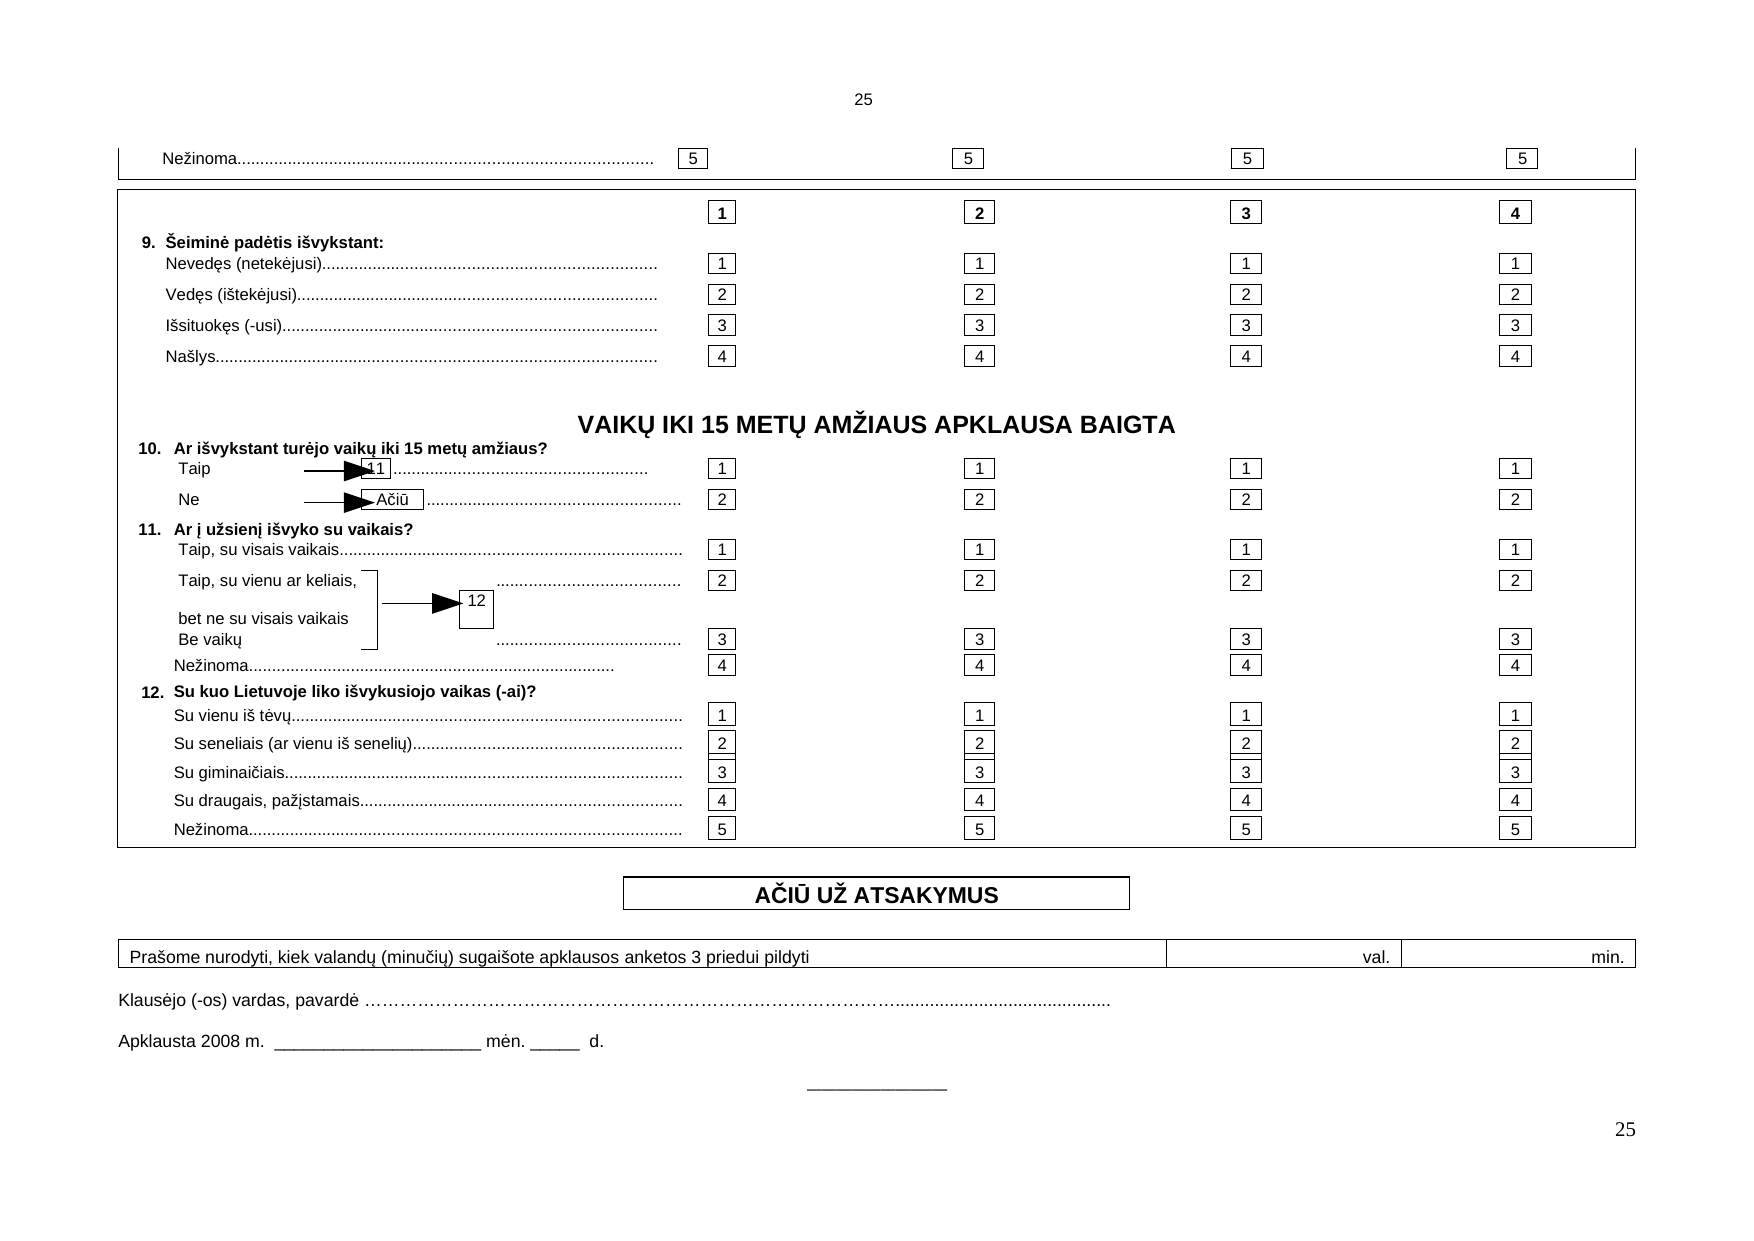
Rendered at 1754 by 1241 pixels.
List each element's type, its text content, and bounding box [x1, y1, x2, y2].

table_cell 1 [1231, 459, 1261, 478]
table_cell [736, 376, 766, 395]
table_cell 12. [135, 680, 171, 702]
table_cell [1532, 458, 1563, 478]
table_cell [822, 839, 839, 847]
table_cell 1 [1500, 254, 1531, 273]
table_cell [1167, 458, 1199, 478]
table_cell [995, 253, 1024, 273]
table_cell [1499, 376, 1531, 395]
table_cell [1230, 676, 1262, 680]
table_cell [822, 314, 839, 334]
table_cell [965, 754, 994, 759]
table_cell [995, 570, 1024, 590]
table_cell 4 [1500, 789, 1531, 810]
table_cell [798, 654, 822, 674]
table_cell [1199, 816, 1230, 838]
table_cell [822, 335, 839, 345]
table_cell 2 [965, 201, 994, 223]
table_cell [839, 200, 870, 223]
table_cell [1358, 570, 1372, 590]
table_cell [1358, 539, 1372, 559]
table_cell [708, 148, 739, 168]
table_cell [1532, 284, 1563, 304]
table_cell [870, 759, 901, 782]
table_cell Su seneliais (ar vienu iš senelių) [171, 730, 708, 753]
table_header [118, 190, 1635, 200]
table_cell [870, 253, 901, 273]
table_cell [870, 489, 901, 509]
table_cell [798, 148, 826, 168]
table_cell [578, 366, 822, 376]
table_cell [1563, 253, 1595, 273]
table_cell [1325, 539, 1358, 559]
table_cell [995, 200, 1024, 223]
table_cell [1091, 335, 1104, 345]
table_cell [839, 335, 1091, 345]
table_cell [1104, 680, 1358, 702]
table_cell [1294, 458, 1325, 478]
table_cell [118, 376, 135, 395]
table_cell [1262, 649, 1293, 654]
table_cell [1325, 314, 1358, 334]
table_cell 2 [1500, 731, 1531, 753]
table_cell 1 [965, 540, 994, 559]
table_cell [1024, 628, 1054, 648]
table_cell [357, 395, 557, 405]
table_cell [933, 816, 964, 838]
table_cell [933, 730, 964, 753]
table_cell [1358, 489, 1372, 509]
table_cell [1091, 590, 1358, 628]
table_cell [1358, 345, 1372, 366]
table_header Prašome nurodyti, kiek valandų (minučių) sugaišote apklausos anketos 3 priedui pildyti [119, 940, 1166, 967]
table_cell [118, 559, 135, 570]
table_cell 4 [1231, 346, 1261, 366]
table_cell [1199, 702, 1230, 724]
table_cell [933, 200, 964, 223]
table_cell 1 [709, 540, 735, 559]
table_cell [1024, 345, 1054, 366]
table_cell Nežinoma. [159, 148, 678, 168]
table_cell [1294, 649, 1325, 654]
table_cell [1070, 559, 1091, 570]
table_cell [1104, 284, 1135, 304]
table_cell [1563, 376, 1595, 395]
table_cell [1629, 148, 1635, 168]
table_cell [135, 395, 162, 405]
table_cell [1628, 366, 1635, 376]
table_cell [1468, 649, 1499, 654]
table_cell [1372, 478, 1628, 489]
table_cell [822, 628, 839, 648]
table_cell [798, 649, 822, 654]
table_cell [901, 314, 933, 334]
table_cell [839, 816, 870, 838]
table_cell [1595, 628, 1628, 648]
table_cell [1091, 439, 1104, 458]
table_cell [766, 649, 798, 654]
table_cell [1325, 788, 1358, 810]
table_cell [766, 759, 798, 782]
table_cell 2 [1500, 285, 1531, 304]
table_cell [118, 314, 135, 334]
table_cell [578, 439, 822, 458]
table_cell [578, 335, 822, 345]
table_cell [1054, 314, 1091, 334]
table_cell [1091, 702, 1104, 724]
table_cell [118, 725, 135, 730]
table_cell [1167, 649, 1199, 654]
table_cell [1294, 376, 1325, 395]
table_cell [995, 649, 1024, 654]
table_cell Ne [171, 489, 361, 509]
table_cell [1358, 233, 1372, 252]
table_cell [1091, 273, 1358, 283]
table_cell [870, 314, 901, 334]
table_cell [933, 753, 964, 759]
table_cell [766, 458, 798, 478]
table_cell [1167, 816, 1199, 838]
table_cell [708, 376, 736, 395]
table_cell [578, 649, 609, 654]
table_cell [1358, 304, 1372, 314]
table_cell [822, 345, 839, 366]
table_cell [870, 753, 901, 759]
table_cell [1595, 458, 1628, 478]
table_cell [135, 559, 171, 570]
table_cell [1358, 839, 1372, 847]
table_cell [736, 458, 766, 478]
table_cell 2 [965, 571, 994, 590]
table_cell [839, 395, 1091, 405]
table_cell [1104, 233, 1358, 252]
table_cell Su giminaičiais [171, 759, 708, 782]
table_cell [578, 675, 609, 680]
table_cell 1 [1231, 703, 1261, 724]
table_cell [1135, 489, 1167, 509]
table_cell [1531, 376, 1563, 395]
table_cell [1563, 200, 1595, 223]
table_cell 5 [1232, 149, 1263, 168]
table_cell [766, 628, 798, 648]
table_cell [118, 223, 1635, 233]
table_cell [1372, 559, 1628, 570]
table_cell [1104, 570, 1135, 590]
table_cell [736, 675, 766, 680]
table_cell [1372, 200, 1404, 223]
table_cell [1135, 200, 1167, 223]
table_cell [1563, 702, 1595, 724]
table_cell [822, 675, 839, 680]
table_cell [1404, 345, 1436, 366]
table_cell [357, 478, 557, 489]
table_cell [1563, 314, 1595, 334]
table_cell [822, 489, 839, 509]
table_cell [557, 478, 578, 489]
table_cell [822, 816, 839, 838]
table_cell 5 [965, 817, 994, 838]
table_cell [1054, 730, 1091, 753]
table_cell 3 [1231, 315, 1261, 334]
table_cell 5 [709, 817, 735, 838]
table_cell [822, 680, 839, 702]
table_cell [1372, 628, 1404, 648]
table_cell [1563, 730, 1595, 753]
table_cell [1468, 702, 1499, 724]
table_cell [135, 725, 171, 730]
table_cell [1024, 649, 1054, 654]
table_cell [1372, 458, 1404, 478]
table_cell [1024, 570, 1054, 590]
table_cell [901, 753, 933, 759]
table_cell [995, 345, 1024, 366]
table_cell [1199, 345, 1230, 366]
table_cell [361, 628, 377, 648]
table_cell [901, 284, 933, 304]
table_cell [901, 376, 933, 395]
table_cell [1628, 439, 1635, 458]
table_cell [1135, 253, 1167, 273]
table_cell [1054, 345, 1091, 366]
table_cell [357, 782, 557, 787]
table_cell [1372, 233, 1628, 252]
table_cell [1325, 345, 1358, 366]
table_cell [357, 335, 557, 345]
table_cell [921, 148, 952, 168]
table_cell [1295, 148, 1327, 168]
table_cell [118, 810, 135, 816]
table_cell [1104, 439, 1358, 458]
table_cell [578, 520, 822, 539]
table_cell [1404, 200, 1436, 223]
table_cell [1070, 478, 1091, 489]
table_cell [1468, 628, 1499, 648]
table_cell [557, 509, 578, 520]
table_cell [118, 520, 135, 539]
table_cell [1294, 816, 1325, 838]
table_cell [766, 314, 798, 334]
table_cell [1404, 654, 1436, 674]
table_cell [1167, 628, 1199, 648]
table_cell [901, 675, 933, 680]
table_cell [118, 345, 135, 366]
table_cell [1024, 458, 1054, 478]
table_cell 1 [965, 459, 994, 478]
table_cell [1104, 730, 1135, 753]
table_header val. [1167, 940, 1401, 967]
table_cell 3 [709, 629, 735, 648]
table_cell [171, 810, 357, 816]
table_cell [1325, 253, 1358, 273]
table_cell [135, 345, 162, 366]
table_cell [357, 304, 557, 314]
table_cell [1595, 570, 1628, 590]
table_cell [798, 675, 822, 680]
table_cell [822, 649, 839, 654]
table_cell [1436, 816, 1467, 838]
table_cell [825, 725, 1064, 730]
table_cell [1325, 570, 1358, 590]
table_cell [1532, 314, 1563, 334]
table_cell [1167, 539, 1199, 559]
table_cell [1091, 680, 1104, 702]
table_cell . [424, 489, 708, 509]
table_cell [1436, 570, 1467, 590]
table_cell 1 [1500, 459, 1531, 478]
table_cell [118, 788, 135, 810]
table_cell [1024, 759, 1054, 782]
table_cell [1054, 759, 1091, 782]
table_cell [118, 730, 135, 753]
table_cell Su kuo Lietuvoje liko išvykusiojo vaikas (-ai)? [171, 680, 822, 702]
table_cell [1091, 725, 1358, 730]
table_cell [1199, 788, 1230, 810]
table_cell [1262, 702, 1293, 724]
table_cell 3 [1500, 629, 1531, 648]
table_cell [1087, 148, 1103, 168]
table_cell [736, 314, 766, 334]
table_cell [1325, 753, 1358, 759]
table_cell [1294, 654, 1325, 674]
table_cell [171, 478, 357, 489]
table_cell [1048, 148, 1087, 168]
table_cell [933, 759, 964, 782]
table_cell 4 [709, 346, 735, 366]
table_cell [1262, 730, 1293, 753]
table_cell [1054, 753, 1091, 759]
table_cell [1532, 730, 1563, 753]
table_cell [1091, 816, 1104, 838]
table_cell [1468, 458, 1499, 478]
table_cell [798, 539, 822, 559]
table_cell [822, 304, 839, 314]
text Apklausta 2008 m. _____________________ mėn. _____ d. [118, 1031, 1636, 1051]
table_cell [1167, 376, 1199, 395]
table_cell [357, 273, 557, 283]
table_cell [357, 366, 557, 376]
table_cell [1091, 782, 1104, 787]
table_cell [1167, 148, 1199, 168]
table_cell [357, 810, 557, 816]
table_cell [708, 650, 736, 654]
table_cell 2 [1231, 731, 1261, 753]
table_cell [1361, 148, 1377, 168]
table_cell [1199, 649, 1230, 654]
table_cell [1294, 702, 1325, 724]
table_cell [1167, 730, 1199, 753]
table_cell [1358, 730, 1372, 753]
table_header [118, 876, 623, 909]
table_cell [870, 539, 901, 559]
table_cell [1054, 253, 1091, 273]
table_cell [1595, 654, 1628, 674]
table_cell [995, 788, 1024, 810]
table_cell [901, 489, 933, 509]
table_cell [118, 253, 135, 273]
table_cell [1436, 376, 1467, 395]
table_cell [901, 649, 933, 654]
table_cell [1199, 654, 1230, 674]
table_cell [557, 675, 578, 680]
table_cell [736, 539, 766, 559]
table_cell [1104, 810, 1358, 816]
table_cell [1070, 273, 1091, 283]
table_cell [1104, 759, 1135, 782]
table_cell [1358, 753, 1372, 759]
table_cell [1135, 816, 1167, 838]
table_cell [1262, 284, 1293, 304]
table_cell [933, 628, 964, 648]
table_cell [1054, 788, 1091, 810]
table_cell [1325, 376, 1358, 395]
table_cell [1372, 590, 1628, 628]
table_cell [1436, 345, 1467, 366]
table_cell [1532, 345, 1563, 366]
table_cell [1628, 680, 1635, 702]
table_cell [1024, 730, 1054, 753]
table_cell [118, 675, 135, 680]
table_cell [870, 376, 901, 395]
table_cell [1358, 335, 1372, 345]
table_cell [1199, 253, 1230, 273]
table_cell [822, 759, 839, 782]
table_cell [557, 273, 578, 283]
table_cell [1468, 654, 1499, 674]
table_cell [1358, 439, 1372, 458]
table_cell 3 [965, 760, 994, 782]
table_cell [822, 753, 839, 759]
table_cell [1378, 148, 1409, 168]
table_cell [1563, 539, 1595, 559]
table_cell 2 [1231, 571, 1261, 590]
table_cell [1091, 314, 1104, 334]
table_cell [1104, 376, 1135, 395]
table_cell [839, 376, 870, 395]
table_cell 1 [1231, 540, 1261, 559]
table_cell [736, 345, 766, 366]
table_cell [1595, 284, 1628, 304]
table_cell [870, 628, 901, 648]
table_cell [736, 702, 766, 724]
table_cell [1436, 730, 1467, 753]
table_cell [798, 570, 822, 590]
table_cell [933, 702, 964, 724]
table_cell [839, 304, 1091, 314]
table_cell [1372, 366, 1628, 376]
table_cell [822, 730, 839, 753]
table_cell [1468, 759, 1499, 782]
table_cell [1104, 253, 1135, 273]
table_cell [557, 395, 578, 405]
table_cell [933, 654, 964, 674]
table_cell [1325, 489, 1358, 509]
table_cell [1563, 753, 1595, 759]
table_cell [708, 676, 736, 680]
table_cell [378, 570, 460, 590]
table_cell [736, 284, 766, 304]
table_cell [1372, 439, 1628, 458]
table_cell 2 [709, 285, 735, 304]
table_cell [1104, 489, 1135, 509]
text Klausėjo (-os) vardas, pavardė ………………………………………………………………………………............................................ [118, 990, 1636, 1010]
table_cell [1325, 200, 1358, 223]
table_cell [1595, 816, 1628, 838]
table_cell [1091, 570, 1104, 590]
table_cell [1628, 539, 1635, 559]
table_cell [578, 839, 822, 847]
table_cell [135, 458, 171, 478]
table_cell [1532, 654, 1563, 674]
table_cell [1358, 759, 1372, 782]
table_cell [1054, 284, 1091, 304]
table_cell [1468, 200, 1499, 223]
table_cell 4 [709, 789, 735, 810]
table_cell [1054, 816, 1091, 838]
table_cell [1532, 702, 1563, 724]
table_cell [739, 148, 774, 168]
table_cell [118, 628, 135, 648]
table_cell [493, 628, 708, 648]
table_cell [1372, 680, 1628, 702]
table_cell [135, 816, 171, 838]
table_cell [557, 725, 578, 730]
table_cell [1372, 253, 1404, 273]
table_cell [357, 725, 557, 730]
table_cell [822, 654, 839, 674]
table_cell [118, 816, 135, 838]
table_cell [1294, 788, 1325, 810]
table_cell [736, 649, 766, 654]
table_cell [839, 730, 870, 753]
table_cell 2 [1500, 490, 1531, 509]
table_cell [933, 376, 964, 395]
table_cell [135, 839, 171, 847]
table_cell [640, 649, 671, 654]
table_cell [1436, 253, 1467, 273]
table_cell [1599, 148, 1628, 168]
table_cell [1262, 675, 1293, 680]
table_cell [839, 654, 870, 674]
table_cell [1091, 753, 1104, 759]
table_cell [1595, 753, 1628, 759]
table_cell [736, 788, 766, 810]
table_cell [118, 439, 135, 458]
table_cell [766, 539, 798, 559]
table_cell [1054, 628, 1091, 648]
table_cell [557, 559, 578, 570]
table_cell [1404, 284, 1436, 304]
table_cell [766, 788, 798, 810]
table_cell [171, 782, 357, 787]
table_cell [736, 730, 766, 753]
table_cell 5 [1231, 817, 1261, 838]
table_cell [1372, 753, 1404, 759]
table_cell 2 [965, 731, 994, 753]
table_cell [1595, 314, 1628, 334]
table_cell [361, 571, 377, 628]
table_cell [1070, 590, 1091, 628]
table_cell [1091, 478, 1358, 489]
table_cell 2 [1231, 285, 1261, 304]
table_cell [839, 680, 1091, 702]
table_cell [839, 539, 870, 559]
table_cell [1325, 654, 1358, 674]
table_cell [1294, 730, 1325, 753]
table_cell [870, 649, 901, 654]
table_cell [1404, 753, 1436, 759]
table_cell [831, 478, 1069, 489]
table_cell [1628, 628, 1635, 648]
table_cell [135, 702, 171, 724]
table_cell [774, 148, 797, 168]
table_cell [1294, 628, 1325, 648]
table_cell [1167, 759, 1199, 782]
table_cell [1563, 489, 1595, 509]
table_cell [901, 730, 933, 753]
table_cell [839, 458, 870, 478]
table_cell [995, 730, 1024, 753]
table_cell [1135, 570, 1167, 590]
table_cell [1328, 148, 1361, 168]
table_cell 4 [1500, 655, 1531, 674]
table_cell [839, 782, 1091, 787]
table_cell [822, 810, 839, 816]
table_cell [798, 253, 822, 273]
table_cell [1468, 345, 1499, 366]
table_cell [640, 675, 671, 680]
table_cell [1628, 304, 1635, 314]
table_cell [1024, 675, 1054, 680]
table_cell [1167, 753, 1199, 759]
table_cell [118, 539, 135, 559]
table_cell [1167, 314, 1199, 334]
table_cell [1595, 730, 1628, 753]
table_cell [870, 570, 901, 590]
table_cell [1499, 650, 1531, 654]
table_cell [870, 458, 901, 478]
table_cell [118, 233, 135, 252]
table_cell [1372, 839, 1628, 847]
table_cell [839, 233, 1091, 252]
table_cell [119, 168, 1635, 178]
table_cell 3 [709, 760, 735, 782]
table_cell [1563, 816, 1595, 838]
table_cell [1404, 730, 1436, 753]
table_cell [736, 628, 766, 648]
table_cell [557, 304, 578, 314]
table_cell [798, 628, 822, 648]
table_cell [839, 520, 1091, 539]
table_cell [1167, 570, 1199, 590]
table_cell [798, 200, 822, 223]
table_cell [1595, 759, 1628, 782]
table_cell 1 [965, 703, 994, 724]
table_cell [1294, 539, 1325, 559]
table_cell [171, 649, 557, 654]
table_cell [1199, 314, 1230, 334]
table_cell [839, 284, 870, 304]
table_cell [901, 816, 933, 838]
table_cell [933, 489, 964, 509]
table_cell [964, 376, 995, 395]
table_cell [1372, 395, 1628, 405]
table_cell [1372, 314, 1404, 334]
table_cell [1091, 200, 1104, 223]
table_cell [766, 345, 798, 366]
table_cell [1628, 489, 1635, 509]
table_cell [1372, 509, 1628, 520]
table_cell [995, 489, 1024, 509]
table_cell [1372, 788, 1404, 810]
table_cell [1199, 759, 1230, 782]
table_cell [839, 509, 1091, 520]
table_cell 11. [135, 520, 171, 539]
table_cell [1595, 345, 1628, 366]
table_cell [1091, 509, 1104, 520]
table_cell [460, 629, 493, 648]
table_cell [901, 570, 933, 590]
table_cell [1024, 788, 1054, 810]
table_cell [135, 489, 171, 509]
table_cell [1262, 314, 1293, 334]
table_cell [822, 520, 839, 539]
table_cell 10. [135, 439, 171, 458]
table_cell [1436, 788, 1467, 810]
table_cell [798, 730, 822, 753]
table_cell [1091, 253, 1104, 273]
table_cell 2 [709, 490, 735, 509]
table_cell Su draugais, pažįstamais [171, 788, 708, 810]
table_cell 1 [709, 254, 735, 273]
table_cell [1628, 654, 1635, 674]
table_cell [1404, 570, 1436, 590]
table_cell [1436, 284, 1467, 304]
table_cell [822, 458, 839, 478]
table_cell [1199, 753, 1230, 759]
table_cell [578, 304, 822, 314]
table_cell [933, 284, 964, 304]
table_cell [1628, 335, 1635, 345]
table_cell [1104, 509, 1358, 520]
table_cell [1054, 654, 1091, 674]
table_cell [163, 376, 708, 395]
table_cell [118, 304, 135, 314]
table_cell [1358, 376, 1372, 395]
table_cell 11 [362, 459, 390, 478]
table_cell [1372, 702, 1404, 724]
table_cell [804, 559, 831, 570]
table_cell [798, 759, 822, 782]
table_cell [870, 730, 901, 753]
table_cell [1325, 284, 1358, 304]
table_cell [736, 816, 766, 838]
table_cell [1468, 314, 1499, 334]
table_cell [1230, 650, 1262, 654]
table_cell [933, 314, 964, 334]
table_cell [1404, 253, 1436, 273]
table_cell [1468, 253, 1499, 273]
table_cell [822, 200, 839, 223]
table_cell [822, 284, 839, 304]
table_cell [1091, 284, 1104, 304]
table_cell [1064, 725, 1091, 730]
table_cell [1372, 273, 1628, 283]
table_cell [378, 590, 459, 628]
table_cell [1372, 570, 1404, 590]
table_cell [1294, 253, 1325, 273]
table_cell [1091, 649, 1104, 654]
table_cell [1135, 788, 1167, 810]
table_cell [901, 654, 933, 674]
table_cell [1563, 628, 1595, 648]
table_cell [798, 489, 822, 509]
table_cell [1404, 675, 1436, 680]
table_cell [1468, 675, 1499, 680]
table_cell [1135, 539, 1167, 559]
table_cell [557, 366, 578, 376]
table_cell [1628, 810, 1635, 816]
table_cell [766, 376, 798, 395]
table_cell [766, 675, 798, 680]
table_cell [736, 753, 766, 759]
table_cell [1104, 304, 1358, 314]
table_cell 4 [1231, 655, 1261, 674]
table_cell [1104, 753, 1135, 759]
table_cell [1358, 680, 1372, 702]
table_cell [578, 233, 822, 252]
table_cell [822, 395, 839, 405]
table_cell [995, 816, 1024, 838]
table_cell [798, 314, 822, 334]
table_cell [1024, 702, 1054, 724]
table_cell [736, 759, 766, 782]
table_cell [933, 570, 964, 590]
table_cell [557, 839, 578, 847]
table_cell [1436, 539, 1467, 559]
table_cell [1372, 539, 1404, 559]
table_cell [798, 284, 822, 304]
table_cell [1091, 810, 1104, 816]
table_cell [995, 376, 1024, 395]
table_cell [1404, 539, 1436, 559]
table_cell 3 [965, 629, 994, 648]
table_cell [1104, 458, 1135, 478]
table_cell [901, 702, 933, 724]
table_cell [135, 273, 162, 283]
table_cell 4 [1500, 201, 1531, 223]
table_cell 2 [709, 731, 735, 753]
table_cell . [493, 570, 708, 590]
table_cell [557, 439, 578, 458]
table_cell [171, 509, 357, 520]
table_cell [1628, 345, 1635, 366]
table_cell [118, 489, 135, 509]
table_cell [609, 649, 640, 654]
table_cell [1325, 702, 1358, 724]
table_cell [1054, 200, 1091, 223]
table_cell [870, 654, 901, 674]
table_cell [1563, 654, 1595, 674]
table_cell [1230, 376, 1262, 395]
table_cell 2 [709, 571, 735, 590]
table_cell [1404, 376, 1436, 395]
table_cell [1231, 754, 1261, 759]
table_cell [1262, 253, 1293, 273]
table_cell [1199, 570, 1230, 590]
table_cell [1532, 628, 1563, 648]
table_cell [1442, 148, 1474, 168]
table_cell [766, 816, 798, 838]
table_cell [578, 478, 803, 489]
table_cell [1104, 520, 1358, 539]
table_cell [118, 680, 135, 702]
table_cell [1563, 675, 1595, 680]
table_cell [766, 654, 798, 674]
table_cell [1358, 253, 1372, 273]
table_cell [135, 654, 171, 674]
table_cell [1358, 559, 1372, 570]
table_cell [798, 725, 825, 730]
table_cell [995, 539, 1024, 559]
table_cell [964, 650, 995, 654]
table_cell [135, 539, 171, 559]
table_cell [557, 233, 578, 252]
table_cell [1024, 753, 1054, 759]
table_cell [1404, 628, 1436, 648]
table_cell [118, 284, 135, 304]
table_cell [171, 675, 557, 680]
table_cell [1104, 782, 1358, 787]
table_cell [901, 253, 933, 273]
table_cell [1628, 702, 1635, 724]
table_cell [1262, 816, 1293, 838]
table_cell [1262, 788, 1293, 810]
table_cell 3 [1500, 315, 1531, 334]
table_cell [1436, 489, 1467, 509]
table_cell [1135, 284, 1167, 304]
table_cell 2 [965, 285, 994, 304]
table_cell [1091, 628, 1104, 648]
table_cell [798, 788, 822, 810]
table_cell [1104, 839, 1358, 847]
table_cell [1474, 148, 1506, 168]
table_cell [118, 458, 135, 478]
table_cell [378, 628, 460, 648]
table_cell [1294, 345, 1325, 366]
table_cell [1372, 725, 1628, 730]
table_cell [1091, 675, 1104, 680]
table_cell [494, 590, 803, 628]
table_cell [1091, 376, 1104, 395]
table_cell [1054, 489, 1091, 509]
table_cell [1563, 649, 1595, 654]
table_cell 4 [965, 789, 994, 810]
table_cell [1628, 509, 1635, 520]
table_cell [135, 376, 162, 395]
table_cell [1372, 675, 1404, 680]
table_cell [1091, 788, 1104, 810]
table_cell [1358, 654, 1372, 674]
table_cell [995, 628, 1024, 648]
table_cell [839, 753, 870, 759]
table_cell [1372, 816, 1404, 838]
table_cell [1372, 759, 1404, 782]
table_cell [1628, 788, 1635, 810]
table_cell [1199, 284, 1230, 304]
table_cell [1372, 810, 1628, 816]
table_header AČIŪ UŽ ATSAKYMUS [624, 878, 1129, 909]
table_cell [822, 366, 839, 376]
table_cell [856, 148, 888, 168]
table_cell [135, 304, 162, 314]
table_cell [171, 839, 357, 847]
table_cell [671, 649, 708, 654]
table_cell [1532, 253, 1563, 273]
table_cell [557, 810, 578, 816]
table_cell [1595, 675, 1628, 680]
table_cell [1358, 649, 1372, 654]
table_cell [135, 509, 171, 520]
table_cell [1104, 654, 1135, 674]
table_cell [1054, 570, 1091, 590]
table_cell Ar išvykstant turėjo vaikų iki 15 metų amžiaus? [171, 439, 557, 458]
table_cell [995, 753, 1024, 759]
table_cell [118, 782, 135, 787]
table_cell [1199, 376, 1230, 395]
table_cell [1167, 675, 1199, 680]
table_cell [839, 314, 870, 334]
table_cell [1372, 376, 1404, 395]
table_cell [1468, 788, 1499, 810]
table_cell 1 [709, 703, 735, 724]
table_cell [1436, 753, 1467, 759]
table_cell [1104, 335, 1358, 345]
table_cell [118, 509, 135, 520]
table_cell 5 [1507, 149, 1537, 168]
table_cell [798, 345, 822, 366]
table_cell [839, 628, 870, 648]
table_cell [1358, 782, 1372, 787]
table_cell [1358, 702, 1372, 724]
table_cell [1358, 520, 1372, 539]
table_cell [822, 570, 839, 590]
table_cell [1294, 489, 1325, 509]
table_cell [822, 233, 839, 252]
table_cell [1358, 788, 1372, 810]
table_cell [391, 458, 708, 478]
table_cell [1325, 649, 1358, 654]
table_cell [135, 314, 162, 334]
table_cell Taip [171, 458, 361, 478]
table_cell 3 [1231, 760, 1261, 782]
table_cell [1024, 200, 1054, 223]
table_cell [1167, 284, 1199, 304]
table_cell [1628, 253, 1635, 273]
table_cell Su vienu iš tėvų [171, 702, 708, 724]
table_cell [118, 366, 135, 376]
table_cell [822, 702, 839, 724]
table_cell Ačiū [362, 490, 423, 509]
table_cell [1091, 559, 1358, 570]
table_cell [1538, 148, 1569, 168]
table_header [1130, 876, 1636, 909]
table_cell [831, 273, 1069, 283]
table_cell [1372, 284, 1404, 304]
table_cell [901, 759, 933, 782]
table_cell [1628, 759, 1635, 782]
table_cell Nežinoma............................................................................... [171, 654, 708, 674]
table_cell [901, 628, 933, 648]
table_cell [357, 509, 557, 520]
table_cell [163, 395, 357, 405]
table_cell [1024, 284, 1054, 304]
table_cell [1262, 654, 1293, 674]
table_cell [1569, 148, 1598, 168]
table_cell [135, 675, 171, 680]
table_cell [1358, 675, 1372, 680]
table_cell [995, 458, 1024, 478]
table_cell [118, 395, 135, 405]
table_cell [1410, 148, 1442, 168]
table_cell [839, 810, 1091, 816]
table_cell [1135, 654, 1167, 674]
table_cell [1372, 782, 1628, 787]
table_cell 3 [1231, 201, 1261, 223]
table_cell [1091, 654, 1104, 674]
table_cell Be vaikų [171, 628, 361, 648]
table_cell [134, 148, 159, 168]
table_cell [1500, 754, 1531, 759]
table_cell [1436, 702, 1467, 724]
table_cell [1595, 702, 1628, 724]
table_cell [1135, 730, 1167, 753]
table_cell Nevedęs (netekėjusi) [163, 253, 708, 273]
table_cell [1104, 314, 1135, 334]
table_cell [1135, 148, 1167, 168]
table_cell [1199, 148, 1231, 168]
table_cell [1358, 590, 1372, 628]
table_cell [870, 284, 901, 304]
table_cell [1358, 366, 1372, 376]
table_cell [1135, 675, 1167, 680]
table_cell [736, 570, 766, 590]
table_cell Ar į užsienį išvyko su vaikais? [171, 520, 557, 539]
table_cell [1091, 458, 1104, 478]
table_cell [1325, 730, 1358, 753]
table_cell [995, 314, 1024, 334]
table_cell [901, 345, 933, 366]
table_cell [1091, 304, 1104, 314]
table_cell [839, 702, 870, 724]
table_cell Vedęs (ištekėjusi) [163, 284, 708, 304]
table_cell [1294, 314, 1325, 334]
table_cell 1 [965, 254, 994, 273]
table_cell [1167, 200, 1199, 223]
table_cell [1325, 675, 1358, 680]
table_cell [1104, 200, 1135, 223]
table_cell [1262, 200, 1293, 223]
table_cell 4 [1500, 346, 1531, 366]
table_cell [135, 253, 162, 273]
table_cell [766, 753, 798, 759]
table_cell [135, 335, 162, 345]
table_cell [822, 439, 839, 458]
table_cell [1468, 284, 1499, 304]
table_cell [163, 273, 357, 283]
table_cell [798, 458, 822, 478]
table_cell [1104, 395, 1358, 405]
table_cell [1372, 730, 1404, 753]
table_cell [1325, 759, 1358, 782]
table_cell [1595, 539, 1628, 559]
table_cell [1167, 788, 1199, 810]
table_cell [933, 539, 964, 559]
table_cell [1104, 628, 1135, 648]
table_cell [766, 200, 798, 223]
table_cell [1024, 654, 1054, 674]
table_cell [1628, 314, 1635, 334]
table_cell [839, 489, 870, 509]
table_cell [1372, 335, 1628, 345]
table_cell [1104, 788, 1135, 810]
table_cell [1628, 753, 1635, 759]
table_cell [1091, 233, 1104, 252]
table_cell 2 [1231, 490, 1261, 509]
table_cell [839, 839, 1091, 847]
table_cell [1294, 200, 1325, 223]
table_cell 2 [1500, 571, 1531, 590]
table_cell [736, 200, 766, 223]
table_cell [1532, 816, 1563, 838]
table_cell [578, 395, 822, 405]
table_cell [119, 148, 133, 168]
table_cell 3 [1231, 629, 1261, 648]
table_cell [1294, 675, 1325, 680]
table_cell 12 [460, 591, 493, 628]
table_cell [1628, 200, 1635, 223]
table_cell 1 [1500, 540, 1531, 559]
table_cell [889, 148, 921, 168]
table_cell [1531, 675, 1563, 680]
table_cell [826, 148, 856, 168]
table_cell [766, 489, 798, 509]
table_cell [1262, 539, 1293, 559]
table_cell [1358, 816, 1372, 838]
table_cell [1358, 478, 1372, 489]
table_cell [870, 788, 901, 810]
table_cell [798, 816, 822, 838]
table_cell [995, 284, 1024, 304]
table_cell [1199, 489, 1230, 509]
table_cell [1135, 649, 1167, 654]
table_cell 4 [965, 655, 994, 674]
table_cell [1532, 200, 1563, 223]
table_cell 4 [709, 655, 735, 674]
table_cell [1325, 816, 1358, 838]
table_cell 2 [965, 490, 994, 509]
table_cell [736, 253, 766, 273]
table_cell [995, 702, 1024, 724]
table_cell [1628, 395, 1635, 405]
table_cell [1404, 702, 1436, 724]
table_cell [804, 478, 831, 489]
table_cell [870, 816, 901, 838]
table_cell [1135, 376, 1167, 395]
table_cell [1199, 730, 1230, 753]
table_cell [1104, 366, 1358, 376]
table_cell [1532, 570, 1563, 590]
table_cell [1294, 759, 1325, 782]
table_cell [1054, 702, 1091, 724]
table_cell 5 [679, 149, 707, 168]
table_cell [839, 439, 1091, 458]
table_cell [995, 759, 1024, 782]
table_cell [1628, 478, 1635, 489]
table_cell [1013, 148, 1048, 168]
table_cell [1325, 628, 1358, 648]
table_cell [1262, 376, 1293, 395]
table_cell [1199, 628, 1230, 648]
table_cell 1 [709, 201, 735, 223]
table_cell [1358, 509, 1372, 520]
table_cell [1024, 314, 1054, 334]
table_cell [1531, 649, 1563, 654]
table_cell [1091, 759, 1104, 782]
table_cell [736, 654, 766, 674]
table_cell [822, 376, 839, 395]
table_cell [1199, 675, 1230, 680]
table_cell [1167, 345, 1199, 366]
table_cell [1468, 753, 1499, 759]
table_cell [798, 376, 822, 395]
table_cell [1628, 520, 1635, 539]
table_cell [171, 753, 708, 759]
table_cell [1436, 675, 1467, 680]
table_cell [839, 649, 870, 654]
table_cell [1628, 273, 1635, 283]
table_cell [1262, 570, 1293, 590]
table_cell [1436, 649, 1467, 654]
table_cell [1404, 649, 1436, 654]
table_cell [1104, 345, 1135, 366]
table_cell [822, 539, 839, 559]
table_cell [1054, 675, 1091, 680]
table_cell [1595, 788, 1628, 810]
table_cell [1054, 376, 1091, 395]
table_cell [1563, 284, 1595, 304]
table_cell [839, 788, 870, 810]
table_cell [1091, 395, 1104, 405]
table_cell [766, 284, 798, 304]
table_cell [1628, 590, 1635, 628]
table_cell [1628, 284, 1635, 304]
table_cell [1358, 458, 1372, 478]
table_cell [1262, 759, 1293, 782]
table_cell [1054, 539, 1091, 559]
table_cell [163, 335, 357, 345]
table_cell [766, 730, 798, 753]
table_cell [1436, 200, 1467, 223]
text ___________________ [118, 1070, 1636, 1093]
table_cell [135, 284, 162, 304]
table_cell [1167, 489, 1199, 509]
table_cell [839, 759, 870, 782]
table_cell [798, 702, 822, 724]
table_cell [804, 590, 831, 628]
table_cell [1262, 489, 1293, 509]
table_cell [1436, 314, 1467, 334]
table_cell [1167, 253, 1199, 273]
table_cell [1628, 839, 1635, 847]
table_cell [1167, 654, 1199, 674]
table_cell [1104, 148, 1135, 168]
table_cell [766, 253, 798, 273]
table_cell [1532, 788, 1563, 810]
table_cell [933, 458, 964, 478]
table_cell [1262, 345, 1293, 366]
table_cell [578, 559, 803, 570]
table_cell [1091, 839, 1104, 847]
table_cell [1404, 816, 1436, 838]
table_cell [831, 590, 1069, 628]
table_cell [839, 345, 870, 366]
table_cell [1091, 345, 1104, 366]
table_cell [1468, 376, 1499, 395]
table_cell [1091, 489, 1104, 509]
table_cell [1358, 200, 1372, 223]
table_cell [1358, 810, 1372, 816]
table_cell [1372, 304, 1628, 314]
table_cell Taip, su visais vaikais [171, 539, 708, 559]
table_cell [766, 702, 798, 724]
table_cell [1436, 759, 1467, 782]
table_cell 1 [709, 459, 735, 478]
table_cell [1468, 816, 1499, 838]
table_cell [1135, 753, 1167, 759]
table_cell [1468, 570, 1499, 590]
table_cell 4 [965, 346, 994, 366]
table_cell [135, 649, 171, 654]
table_cell [870, 675, 901, 680]
table_cell [557, 335, 578, 345]
table_cell [1167, 702, 1199, 724]
table_cell [135, 759, 171, 782]
table_cell [1404, 314, 1436, 334]
table_cell [118, 649, 135, 654]
table_cell [822, 253, 839, 273]
table_cell [1024, 539, 1054, 559]
table_cell Nežinoma [171, 816, 708, 838]
table_cell [839, 570, 870, 590]
table_cell [839, 253, 870, 273]
table_cell [1135, 458, 1167, 478]
table_cell [822, 782, 839, 787]
table_cell Našlys [163, 345, 708, 366]
table_cell [1091, 730, 1104, 753]
table_cell [1325, 458, 1358, 478]
table_cell [798, 753, 822, 759]
table_cell [118, 478, 135, 489]
table_cell [1595, 649, 1628, 654]
table_cell [933, 345, 964, 366]
table_cell [1372, 654, 1404, 674]
table_header min. [1402, 940, 1635, 967]
table_cell [709, 754, 735, 759]
table_cell [163, 200, 708, 223]
table_cell [1104, 539, 1135, 559]
table_cell [1532, 759, 1563, 782]
table_cell [135, 478, 171, 489]
table_cell 9. [135, 233, 162, 252]
table_cell [557, 520, 578, 539]
table_cell [578, 509, 822, 520]
table_cell [578, 782, 822, 787]
table_cell Šeiminė padėtis išvykstant: [163, 233, 557, 252]
table_cell 5 [1500, 817, 1531, 838]
table_cell [1468, 489, 1499, 509]
table_cell [1532, 489, 1563, 509]
table_cell [135, 628, 171, 648]
table_cell [984, 148, 1013, 168]
table_cell 3 [1500, 760, 1531, 782]
table_cell [901, 458, 933, 478]
table_cell [1262, 628, 1293, 648]
table_cell [839, 366, 1091, 376]
table_cell [1054, 649, 1091, 654]
table_cell [609, 675, 640, 680]
table_cell [171, 559, 357, 570]
table_cell [1358, 725, 1372, 730]
table_cell [839, 675, 870, 680]
table_cell [118, 200, 135, 223]
table_cell 3 [709, 315, 735, 334]
table_cell [135, 810, 171, 816]
table_cell [1358, 273, 1372, 283]
table_cell [1628, 816, 1635, 838]
table_cell [1024, 816, 1054, 838]
table_cell [135, 366, 162, 376]
table_cell [1104, 816, 1135, 838]
table_cell [1135, 759, 1167, 782]
table_cell [135, 753, 171, 759]
table_cell [460, 570, 493, 590]
table_cell VAIKŲ IKI 15 METŲ AMŽIAUS APKLAUSA BAIGTA [118, 405, 1635, 439]
table_cell [1404, 759, 1436, 782]
table_cell [1091, 539, 1104, 559]
table_cell [1372, 489, 1404, 509]
table_cell [557, 649, 578, 654]
table_cell [163, 304, 357, 314]
table_cell [1024, 253, 1054, 273]
table_cell [1294, 570, 1325, 590]
table_cell [1532, 753, 1563, 759]
table_cell [901, 200, 933, 223]
table_cell [870, 200, 901, 223]
table_cell [1404, 458, 1436, 478]
table_cell [1199, 200, 1230, 223]
table_cell [1563, 345, 1595, 366]
table_cell Taip, su vienu ar keliais, bet ne su visais vaikais [171, 570, 361, 628]
table_cell [135, 200, 162, 223]
table_cell [1294, 753, 1325, 759]
table_cell [118, 654, 135, 674]
table_cell [933, 675, 964, 680]
table_cell [578, 273, 803, 283]
table_cell [163, 366, 357, 376]
table_cell [831, 559, 1069, 570]
table_cell [1595, 253, 1628, 273]
table_cell [578, 810, 822, 816]
table_cell [135, 730, 171, 753]
table_cell [1372, 649, 1404, 654]
table_cell [1595, 200, 1628, 223]
table_cell [933, 788, 964, 810]
table_cell [1358, 314, 1372, 334]
table_cell [1104, 702, 1135, 724]
table_cell [1024, 489, 1054, 509]
table_cell Išsituokęs (-usi) [163, 314, 708, 334]
table_cell [1436, 654, 1467, 674]
table_cell [1135, 628, 1167, 648]
table_cell [118, 570, 135, 628]
table_cell [995, 654, 1024, 674]
table_cell [870, 702, 901, 724]
table_cell [822, 788, 839, 810]
table_cell [901, 539, 933, 559]
table_cell [118, 335, 135, 345]
table_cell [870, 345, 901, 366]
table_cell [1372, 520, 1628, 539]
table_cell [933, 649, 964, 654]
table_cell [1091, 520, 1104, 539]
table_cell [822, 509, 839, 520]
table_cell [1358, 628, 1372, 648]
table_cell [1104, 649, 1135, 654]
table_cell [1499, 676, 1531, 680]
table_cell [1358, 284, 1372, 304]
table_cell [118, 273, 135, 283]
table_cell [1595, 376, 1628, 395]
table_cell [1563, 570, 1595, 590]
table_cell [1091, 366, 1104, 376]
table_cell [1135, 345, 1167, 366]
table_cell [804, 273, 831, 283]
table_cell [1436, 458, 1467, 478]
table_cell 1 [1231, 254, 1261, 273]
table_cell [1628, 376, 1635, 395]
table_cell [1628, 559, 1635, 570]
table_cell [578, 725, 798, 730]
table_cell [1199, 539, 1230, 559]
table_cell 3 [965, 315, 994, 334]
table_cell [1628, 730, 1635, 753]
table_cell [135, 788, 171, 810]
table_cell [736, 489, 766, 509]
table_cell [1054, 458, 1091, 478]
table_cell [1135, 314, 1167, 334]
table_cell [933, 253, 964, 273]
table_cell [901, 788, 933, 810]
table_cell [1595, 489, 1628, 509]
table_cell [1358, 395, 1372, 405]
table_cell [118, 759, 135, 782]
table_cell [357, 559, 557, 570]
table_cell [1532, 539, 1563, 559]
table_cell [964, 676, 995, 680]
table_cell [1436, 628, 1467, 648]
table_cell [995, 675, 1024, 680]
table_cell [1404, 788, 1436, 810]
table_cell [1563, 458, 1595, 478]
table_cell [118, 839, 135, 847]
table_cell [1264, 148, 1295, 168]
table_cell [357, 839, 557, 847]
table_cell [1135, 702, 1167, 724]
table_cell [118, 753, 135, 759]
table_cell [1104, 675, 1135, 680]
table_cell [1628, 233, 1635, 252]
table_cell [118, 702, 135, 724]
table_cell [1024, 376, 1054, 395]
table_cell [1199, 458, 1230, 478]
table_cell 1 [1500, 703, 1531, 724]
table_cell [135, 570, 171, 628]
table_cell 5 [953, 149, 983, 168]
table_cell 4 [1231, 789, 1261, 810]
table_cell [1468, 730, 1499, 753]
table_cell [1262, 753, 1293, 759]
table_cell [766, 570, 798, 590]
table_cell [1563, 759, 1595, 782]
table_cell [1404, 489, 1436, 509]
table_cell [1294, 284, 1325, 304]
table_cell [1262, 458, 1293, 478]
table_cell [171, 725, 357, 730]
table_cell [671, 675, 708, 680]
table_cell [1628, 570, 1635, 590]
table_cell [557, 782, 578, 787]
table_cell [1563, 788, 1595, 810]
table_cell [1468, 539, 1499, 559]
table_cell [135, 782, 171, 787]
table_cell [1372, 345, 1404, 366]
table_cell [1628, 458, 1635, 478]
